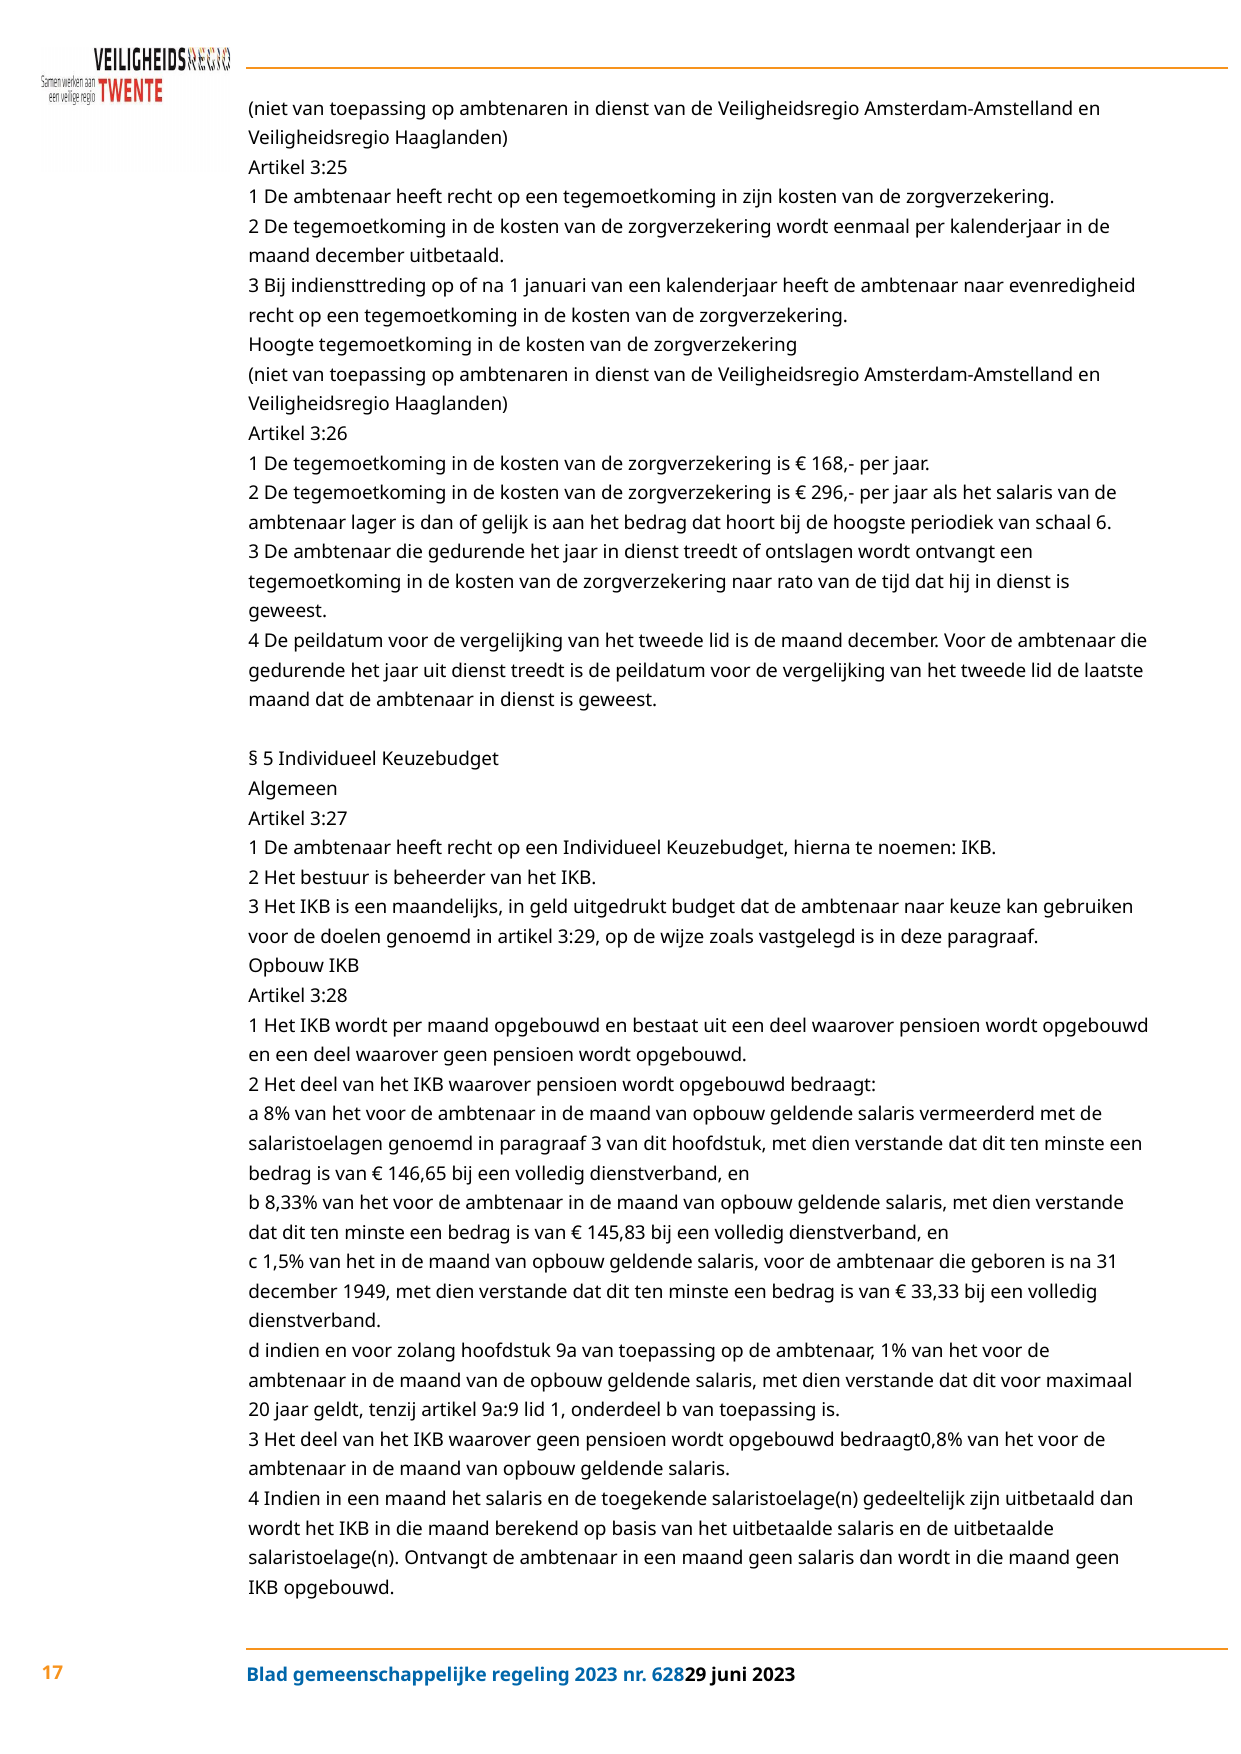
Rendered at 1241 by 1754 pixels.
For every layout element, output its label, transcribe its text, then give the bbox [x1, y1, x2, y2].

text § 5 Individueel Keuzebudget [248, 746, 1152, 771]
text 4 Indien in een maand het salaris en de toegekende salaristoelage(n) gedeeltelijk zijn uitbetaald dan wordt het IKB in die maand berekend op basis van het uitbetaalde salaris en de uitbetaalde salaristoelage(n). Ontvangt de ambtenaar in een maand geen salaris dan wordt in die maand geen IKB opgebouwd. [248, 1485, 1152, 1600]
text 2 De tegemoetkoming in de kosten van de zorgverzekering wordt eenmaal per kalenderjaar in de maand december uitbetaald. [248, 213, 1152, 268]
text a 8% van het voor de ambtenaar in de maand van opbouw geldende salaris vermeerderd met de salaristoelagen genoemd in paragraaf 3 van dit hoofdstuk, met dien verstande dat dit ten minste een bedrag is van € 146,65 bij een volledig dienstverband, en [248, 1101, 1152, 1186]
text (niet van toepassing op ambtenaren in dienst van de Veiligheidsregio Amsterdam-Amstelland en Veiligheidsregio Haaglanden) [248, 95, 1152, 150]
text Opbouw IKB [248, 953, 1152, 978]
picture [41, 47, 231, 172]
text 3 Bij indiensttreding op of na 1 januari van een kalenderjaar heeft de ambtenaar naar evenredigheid recht op een tegemoetkoming in de kosten van de zorgverzekering. [248, 272, 1152, 328]
text 1 De ambtenaar heeft recht op een tegemoetkoming in zijn kosten van de zorgverzekering. [248, 183, 1152, 209]
text Artikel 3:28 [248, 982, 1152, 1008]
text 2 Het deel van het IKB waarover pensioen wordt opgebouwd bedraagt: [248, 1071, 1152, 1097]
text b 8,33% van het voor de ambtenaar in de maand van opbouw geldende salaris, met dien verstande dat dit ten minste een bedrag is van € 145,83 bij een volledig dienstverband, en [248, 1189, 1152, 1245]
text 2 Het bestuur is beheerder van het IKB. [248, 864, 1152, 890]
text 4 De peildatum voor de vergelijking van het tweede lid is de maand december. Voor de ambtenaar die gedurende het jaar uit dienst treedt is de peildatum voor de vergelijking van het tweede lid de laatste maand dat de ambtenaar in dienst is geweest. [248, 627, 1152, 712]
text Artikel 3:25 [248, 154, 1152, 180]
text 1 De ambtenaar heeft recht op een Individueel Keuzebudget, hierna te noemen: IKB. [248, 834, 1152, 860]
text 3 Het IKB is een maandelijks, in geld uitgedrukt budget dat de ambtenaar naar keuze kan gebruiken voor de doelen genoemd in artikel 3:29, op de wijze zoals vastgelegd is in deze paragraaf. [248, 893, 1152, 949]
text c 1,5% van het in de maand van opbouw geldende salaris, voor de ambtenaar die geboren is na 31 december 1949, met dien verstande dat dit ten minste een bedrag is van € 33,33 bij een volledig dienstverband. [248, 1248, 1152, 1333]
text Hoogte tegemoetkoming in de kosten van de zorgverzekering [248, 331, 1152, 357]
text d indien en voor zolang hoofdstuk 9a van toepassing op de ambtenaar, 1% van het voor de ambtenaar in de maand van de opbouw geldende salaris, met dien verstande dat dit voor maximaal 20 jaar geldt, tenzij artikel 9a:9 lid 1, onderdeel b van toepassing is. [248, 1337, 1152, 1422]
text 1 De tegemoetkoming in de kosten van de zorgverzekering is € 168,- per jaar. [248, 450, 1152, 476]
text Artikel 3:27 [248, 805, 1152, 831]
text 1 Het IKB wordt per maand opgebouwd en bestaat uit een deel waarover pensioen wordt opgebouwd en een deel waarover geen pensioen wordt opgebouwd. [248, 1012, 1152, 1067]
text Algemeen [248, 775, 1152, 801]
text (niet van toepassing op ambtenaren in dienst van de Veiligheidsregio Amsterdam-Amstelland en Veiligheidsregio Haaglanden) [248, 361, 1152, 416]
text 2 De tegemoetkoming in de kosten van de zorgverzekering is € 296,- per jaar als het salaris van de ambtenaar lager is dan of gelijk is aan het bedrag dat hoort bij de hoogste periodiek van schaal 6. [248, 479, 1152, 535]
text 3 Het deel van het IKB waarover geen pensioen wordt opgebouwd bedraagt0,8% van het voor de ambtenaar in de maand van opbouw geldende salaris. [248, 1426, 1152, 1481]
text Artikel 3:26 [248, 420, 1152, 446]
text 3 De ambtenaar die gedurende het jaar in dienst treedt of ontslagen wordt ontvangt een tegemoetkoming in de kosten van de zorgverzekering naar rato van de tijd dat hij in dienst is geweest. [248, 538, 1152, 623]
